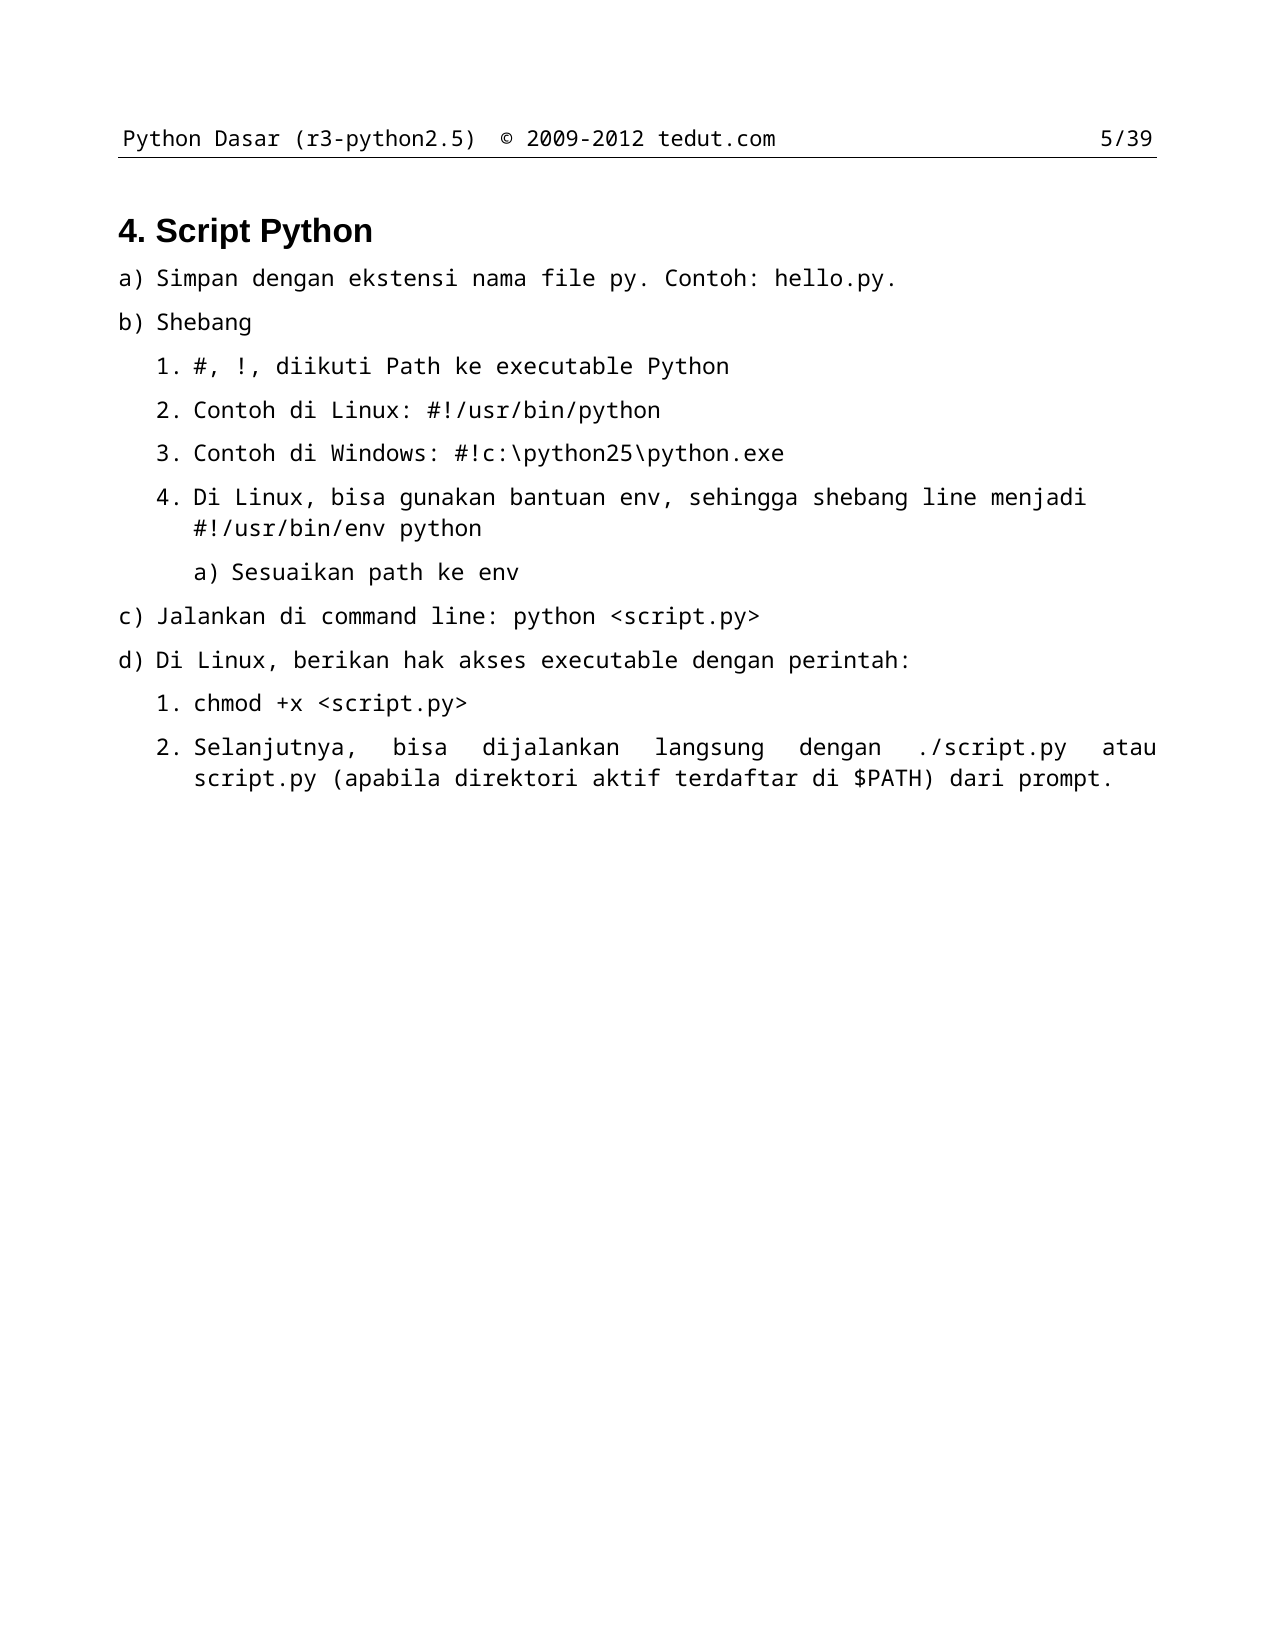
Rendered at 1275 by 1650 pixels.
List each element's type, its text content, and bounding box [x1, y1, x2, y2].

list #, !, diikuti Path ke executable Python [156, 350, 1157, 381]
list Shebang [118, 306, 1157, 337]
list chmod +x <script.py> [156, 687, 1157, 719]
list Selanjutnya, bisa dijalankan langsung dengan ./script.py atau script.py (apabila direktori aktif terdaftar di $PATH) dari prompt. [156, 731, 1157, 794]
list Contoh di Linux: #!/usr/bin/python [156, 394, 1157, 425]
list Di Linux, berikan hak akses executable dengan perintah: [118, 644, 1157, 675]
list Sesuaikan path ke env [193, 556, 1157, 587]
list Jalankan di command line: python <script.py> [118, 600, 1157, 631]
list Simpan dengan ekstensi nama file py. Contoh: hello.py. [118, 262, 1157, 294]
subtitle 4. Script Python [118, 211, 1157, 250]
list Contoh di Windows: #!c:\python25\python.exe [156, 437, 1157, 469]
list Di Linux, bisa gunakan bantuan env, sehingga shebang line menjadi #!/usr/bin/env python [156, 481, 1157, 544]
